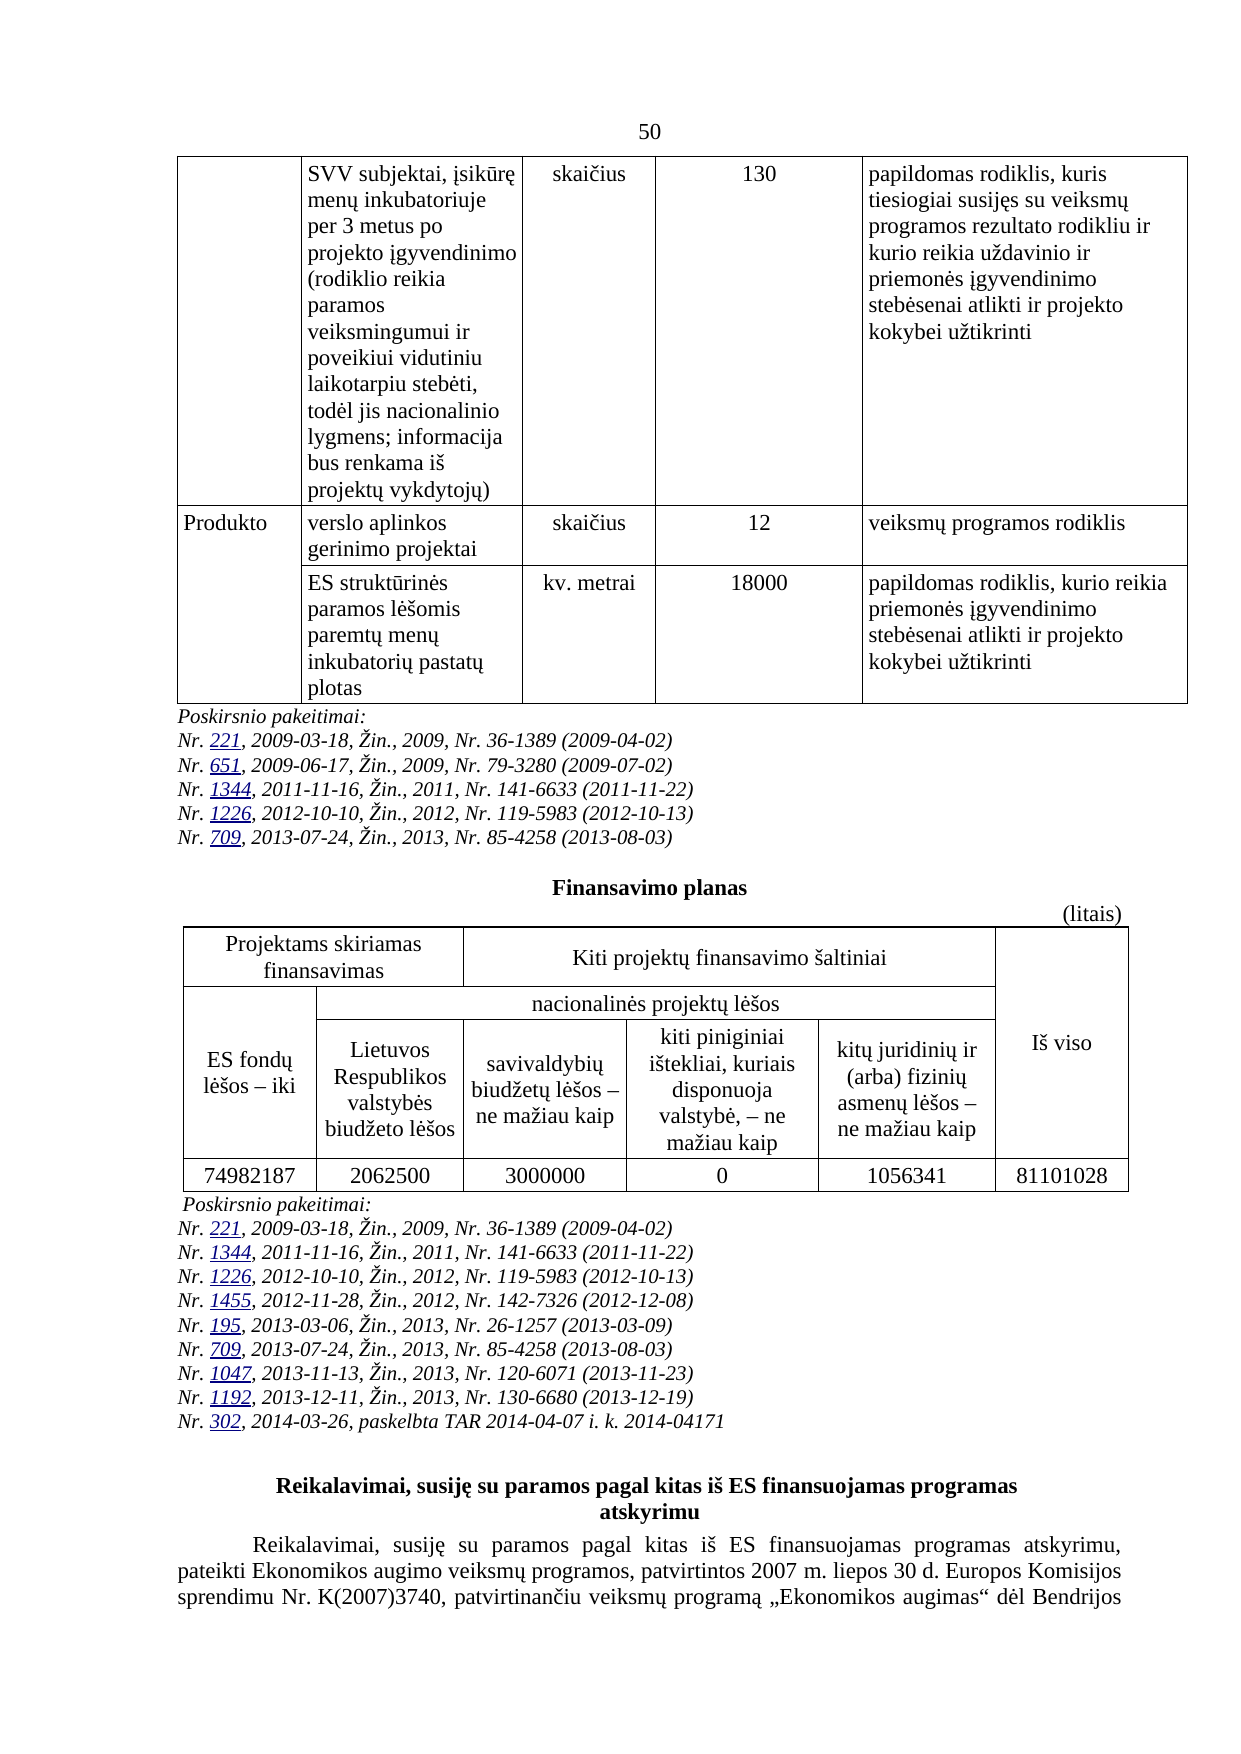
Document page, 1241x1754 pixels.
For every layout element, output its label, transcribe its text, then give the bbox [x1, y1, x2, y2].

table_cell 12 [656, 506, 862, 565]
table_cell kiti piniginiai ištekliai, kuriais disponuoja valstybė, – ne mažiau kaip [627, 1020, 818, 1158]
text Nr. 1192, 2013-12-11, Žin., 2013, Nr. 130-6680 (2013-12-19) [177, 1385, 1122, 1409]
table_cell nacionalinės projektų lėšos [317, 987, 995, 1019]
text Finansavimo planas [177, 874, 1122, 900]
text Poskirsnio pakeitimai: [177, 1192, 1122, 1216]
table_cell veiksmų programos rodiklis [863, 506, 1187, 565]
table_cell ES struktūrinės paramos lėšomis paremtų menų inkubatorių pastatų plotas [302, 566, 522, 703]
text Nr. 221, 2009-03-18, Žin., 2009, Nr. 36-1389 (2009-04-02) [177, 728, 1122, 752]
table_cell 2062500 [317, 1159, 463, 1191]
table_cell papildomas rodiklis, kuris tiesiogiai susijęs su veiksmų programos rezultato rodikliu ir kurio reikia uždavinio ir priemonės įgyvendinimo stebėsenai atlikti ir projekto kokybei užtikrinti [863, 157, 1187, 505]
table_cell verslo aplinkos gerinimo projektai [302, 506, 522, 565]
text Reikalavimai, susiję su paramos pagal kitas iš ES finansuojamas programas atskyrimu [177, 1445, 1122, 1524]
text Reikalavimai, susiję su paramos pagal kitas iš ES finansuojamas programas atskyrimu, pateikti Ekonomikos augimo veiksmų programos, patvirtintos 2007 m. liepos 30 d. Europos Komisijos sprendimu Nr. K(2007)3740, patvirtinančiu veiksmų programą „Ekonomikos augimas“ dėl Bendrijos [177, 1531, 1122, 1610]
text Nr. 709, 2013-07-24, Žin., 2013, Nr. 85-4258 (2013-08-03) [177, 825, 1122, 849]
text Nr. 1047, 2013-11-13, Žin., 2013, Nr. 120-6071 (2013-11-23) [177, 1361, 1122, 1385]
table_cell kv. metrai [523, 566, 655, 703]
text (litais) [177, 900, 1122, 926]
text Nr. 1344, 2011-11-16, Žin., 2011, Nr. 141-6633 (2011-11-22) [177, 1240, 1122, 1264]
table_cell skaičius [523, 506, 655, 565]
text Nr. 302, 2014-03-26, paskelbta TAR 2014-04-07 i. k. 2014-04171 [177, 1409, 1122, 1433]
table_cell savivaldybių biudžetų lėšos – ne mažiau kaip [464, 1020, 626, 1158]
text Nr. 1455, 2012-11-28, Žin., 2012, Nr. 142-7326 (2012-12-08) [177, 1288, 1122, 1312]
table_cell 18000 [656, 566, 862, 703]
table_cell 0 [627, 1159, 818, 1191]
table_cell 81101028 [996, 1159, 1128, 1191]
table_cell [178, 157, 301, 505]
table_cell Produkto [178, 506, 301, 703]
text Nr. 709, 2013-07-24, Žin., 2013, Nr. 85-4258 (2013-08-03) [177, 1337, 1122, 1361]
text Nr. 1226, 2012-10-10, Žin., 2012, Nr. 119-5983 (2012-10-13) [177, 1264, 1122, 1288]
table_cell 74982187 [184, 1159, 316, 1191]
table_cell skaičius [523, 157, 655, 505]
text Nr. 1226, 2012-10-10, Žin., 2012, Nr. 119-5983 (2012-10-13) [177, 801, 1122, 825]
table_cell Lietuvos Respublikos valstybės biudžeto lėšos [317, 1020, 463, 1158]
table_header Kiti projektų finansavimo šaltiniai [464, 928, 995, 986]
table_cell SVV subjektai, įsikūrę menų inkubatoriuje per 3 metus po projekto įgyvendinimo (rodiklio reikia paramos veiksmingumui ir poveikiui vidutiniu laikotarpiu stebėti, todėl jis nacionalinio lygmens; informacija bus renkama iš projektų vykdytojų) [302, 157, 522, 505]
text Nr. 651, 2009-06-17, Žin., 2009, Nr. 79-3280 (2009-07-02) [177, 752, 1122, 777]
table_cell ES fondų lėšos – iki [184, 987, 316, 1158]
table_header Iš viso [996, 928, 1128, 1158]
table_header Projektams skiriamas finansavimas [184, 928, 463, 986]
text Nr. 1344, 2011-11-16, Žin., 2011, Nr. 141-6633 (2011-11-22) [177, 777, 1122, 801]
table_cell 3000000 [464, 1159, 626, 1191]
table_cell 1056341 [819, 1159, 995, 1191]
text Nr. 221, 2009-03-18, Žin., 2009, Nr. 36-1389 (2009-04-02) [177, 1216, 1122, 1240]
text Nr. 195, 2013-03-06, Žin., 2013, Nr. 26-1257 (2013-03-09) [177, 1312, 1122, 1337]
table_cell 130 [656, 157, 862, 505]
table_cell kitų juridinių ir (arba) fizinių asmenų lėšos – ne mažiau kaip [819, 1020, 995, 1158]
table_cell papildomas rodiklis, kurio reikia priemonės įgyvendinimo stebėsenai atlikti ir projekto kokybei užtikrinti [863, 566, 1187, 703]
text Poskirsnio pakeitimai: [177, 704, 1122, 728]
